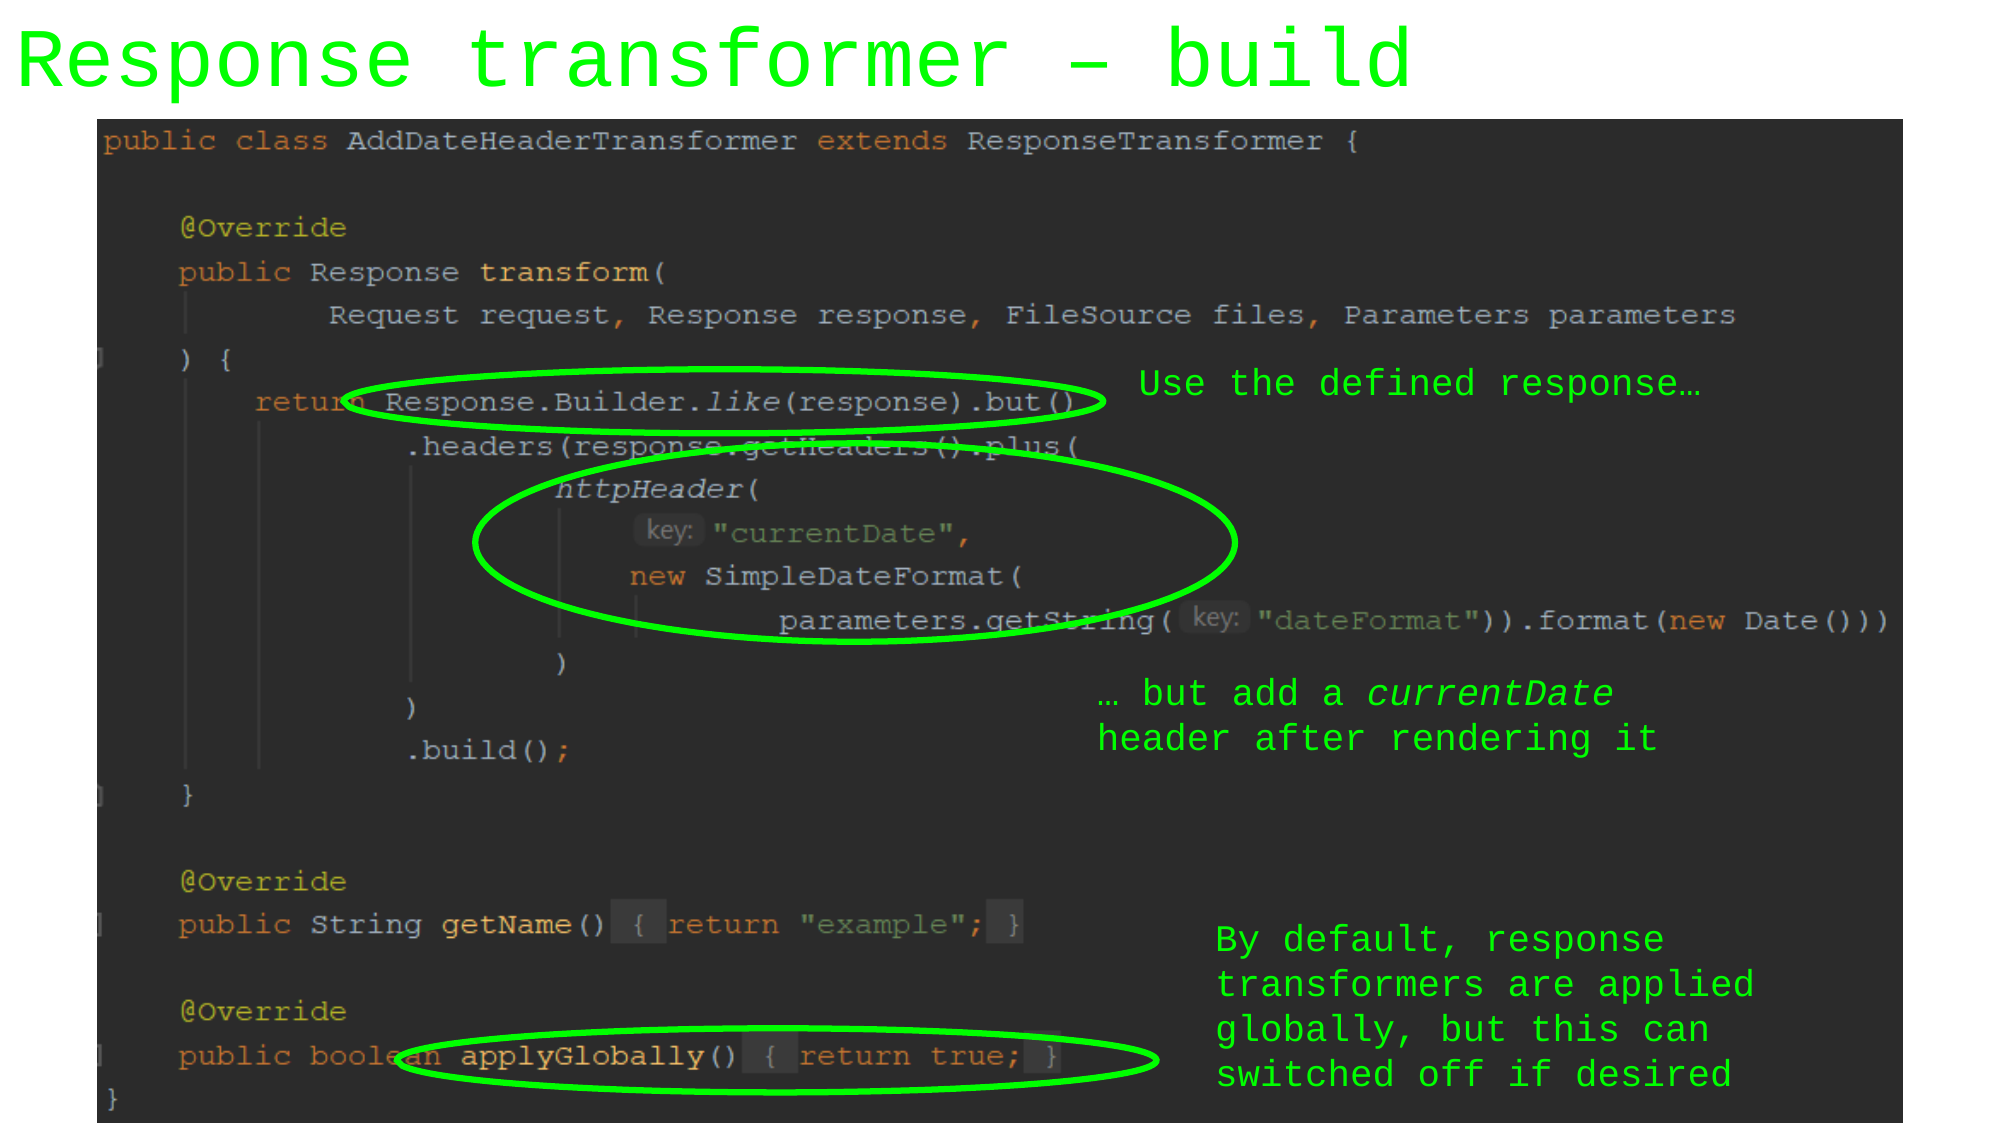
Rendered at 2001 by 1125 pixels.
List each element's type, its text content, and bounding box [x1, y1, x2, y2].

text_box Use the defined response… [1123, 350, 1724, 411]
title Response transformer – build [0, 0, 2000, 120]
text_box … but add a currentDate header after rendering it [1081, 660, 1682, 767]
picture [97, 119, 1903, 1123]
text_box By default, response transformers are applied globally, but this can switched off if desired [1200, 906, 1801, 1104]
